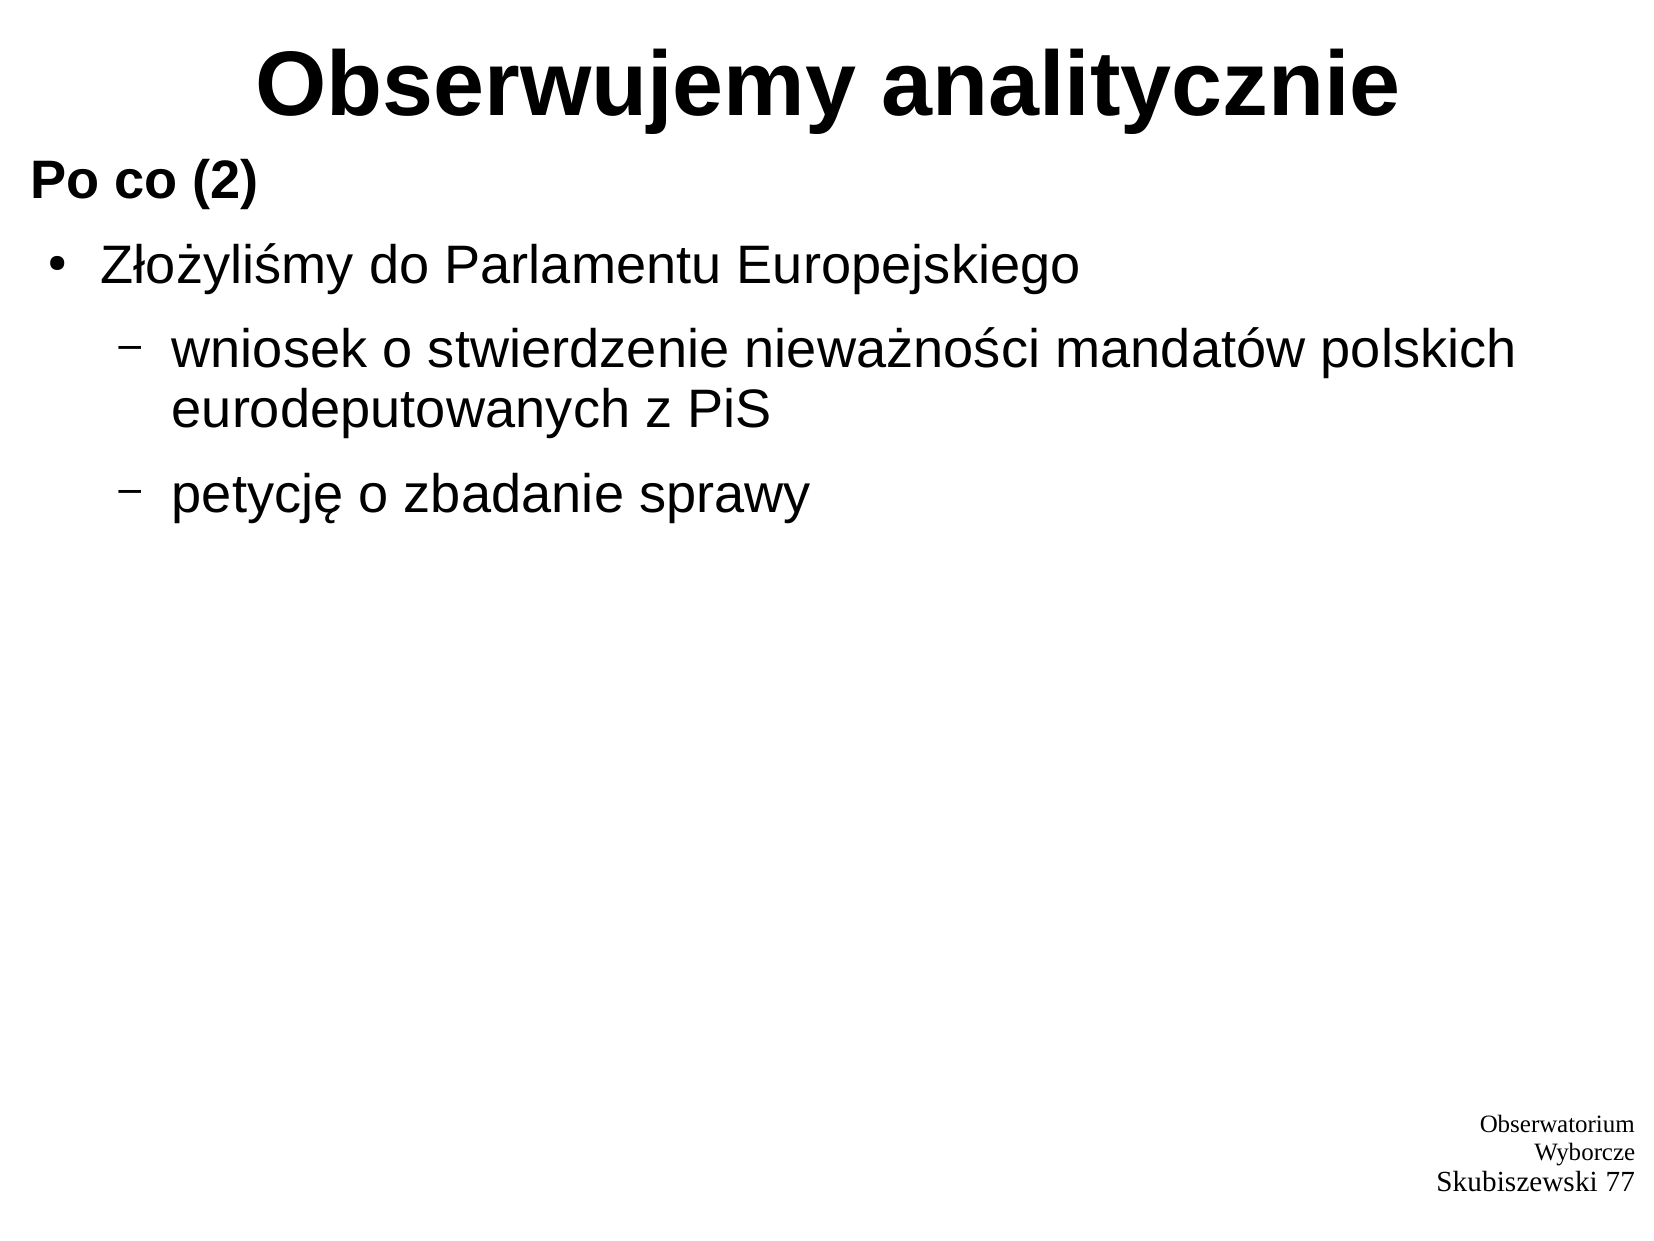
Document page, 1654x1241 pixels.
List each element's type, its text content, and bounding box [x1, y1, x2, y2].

title Obserwujemy analitycznie [84, 32, 1573, 150]
list Po co (2) Złożyliśmy do Parlamentu Europejskiego wniosek o stwierdzenie nieważności mandatów polskich eurodeputowanych z PiS petycję o zbadanie sprawy [30, 150, 1621, 1186]
